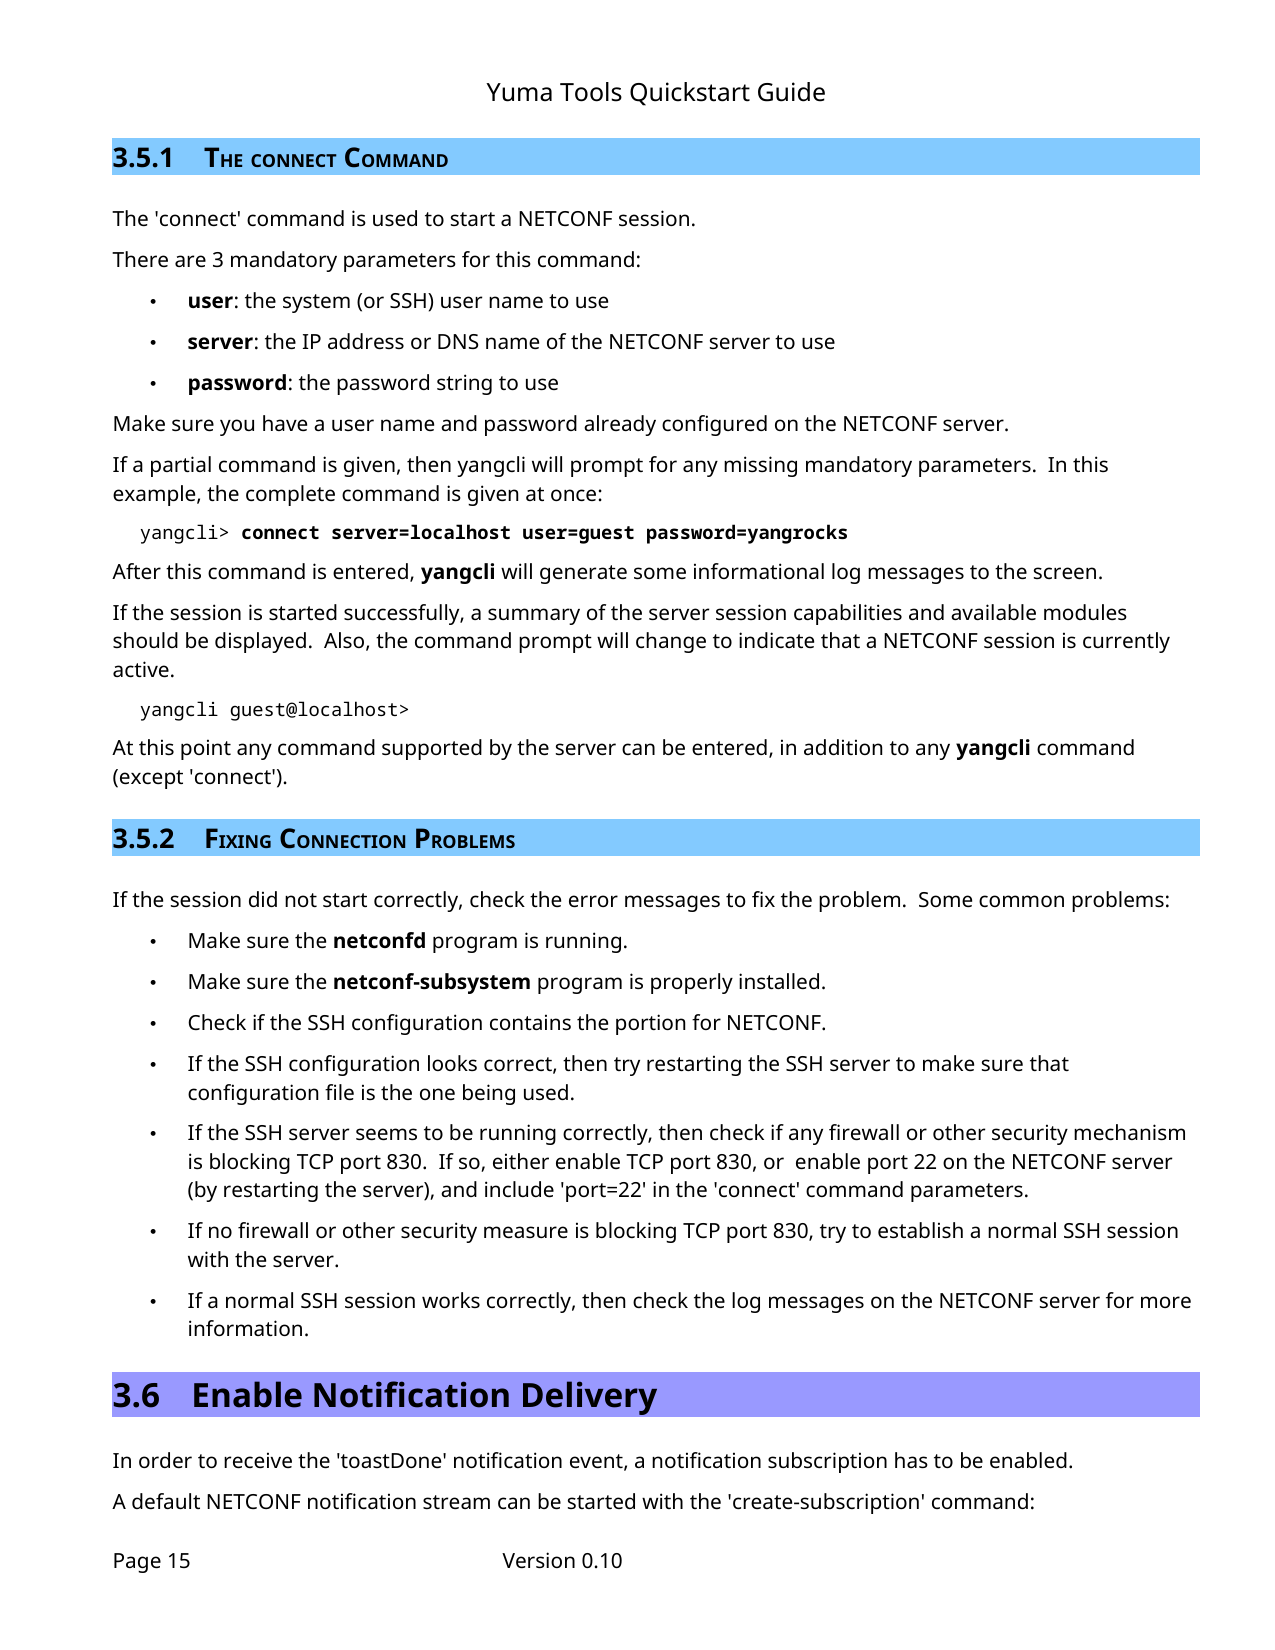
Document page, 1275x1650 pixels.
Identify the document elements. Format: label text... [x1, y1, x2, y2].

list Make sure the netconf-subsystem program is properly installed. [150, 967, 1200, 996]
list If the SSH server seems to be running correctly, then check if any firewall or other security mechanism is blocking TCP port 830. If so, either enable TCP port 830, or enable port 22 on the NETCONF server (by restarting the server), and include 'port=22' in the 'connect' command parameters. [150, 1118, 1200, 1204]
text The 'connect' command is used to start a NETCONF session. [112, 204, 1200, 233]
text After this command is entered, yangcli will generate some informational log messages to the screen. [112, 557, 1200, 586]
list If a normal SSH session works correctly, then check the log messages on the NETCONF server for more information. [150, 1286, 1200, 1343]
text At this point any command supported by the server can be entered, in addition to any yangcli command (except 'connect'). [112, 733, 1200, 790]
list user: the system (or SSH) user name to use [150, 286, 1200, 315]
subtitle Enable Notification Delivery [112, 1372, 1200, 1417]
list Check if the SSH configuration contains the portion for NETCONF. [150, 1008, 1200, 1037]
text If the session did not start correctly, check the error messages to fix the problem. Some common problems: [112, 885, 1200, 914]
subtitle Fixing Connection Problems [112, 819, 1200, 856]
text A default NETCONF notification stream can be started with the 'create-subscription' command: [112, 1487, 1200, 1516]
text yangcli guest@localhost> [139, 696, 1200, 721]
text yangcli> connect server=localhost user=guest password=yangrocks [139, 519, 1200, 545]
text In order to receive the 'toastDone' notification event, a notification subscription has to be enabled. [112, 1446, 1200, 1475]
list server: the IP address or DNS name of the NETCONF server to use [150, 327, 1200, 356]
text If the session is started successfully, a summary of the server session capabilities and available modules should be displayed. Also, the command prompt will change to indicate that a NETCONF session is currently active. [112, 598, 1200, 683]
text Make sure you have a user name and password already configured on the NETCONF server. [112, 409, 1200, 438]
subtitle The connect Command [112, 138, 1200, 175]
list If no firewall or other security measure is blocking TCP port 830, try to establish a normal SSH session with the server. [150, 1216, 1200, 1273]
list Make sure the netconfd program is running. [150, 926, 1200, 955]
list password: the password string to use [150, 368, 1200, 397]
list If the SSH configuration looks correct, then try restarting the SSH server to make sure that configuration file is the one being used. [150, 1049, 1200, 1106]
text If a partial command is given, then yangcli will prompt for any missing mandatory parameters. In this example, the complete command is given at once: [112, 450, 1200, 507]
text There are 3 mandatory parameters for this command: [112, 246, 1200, 274]
